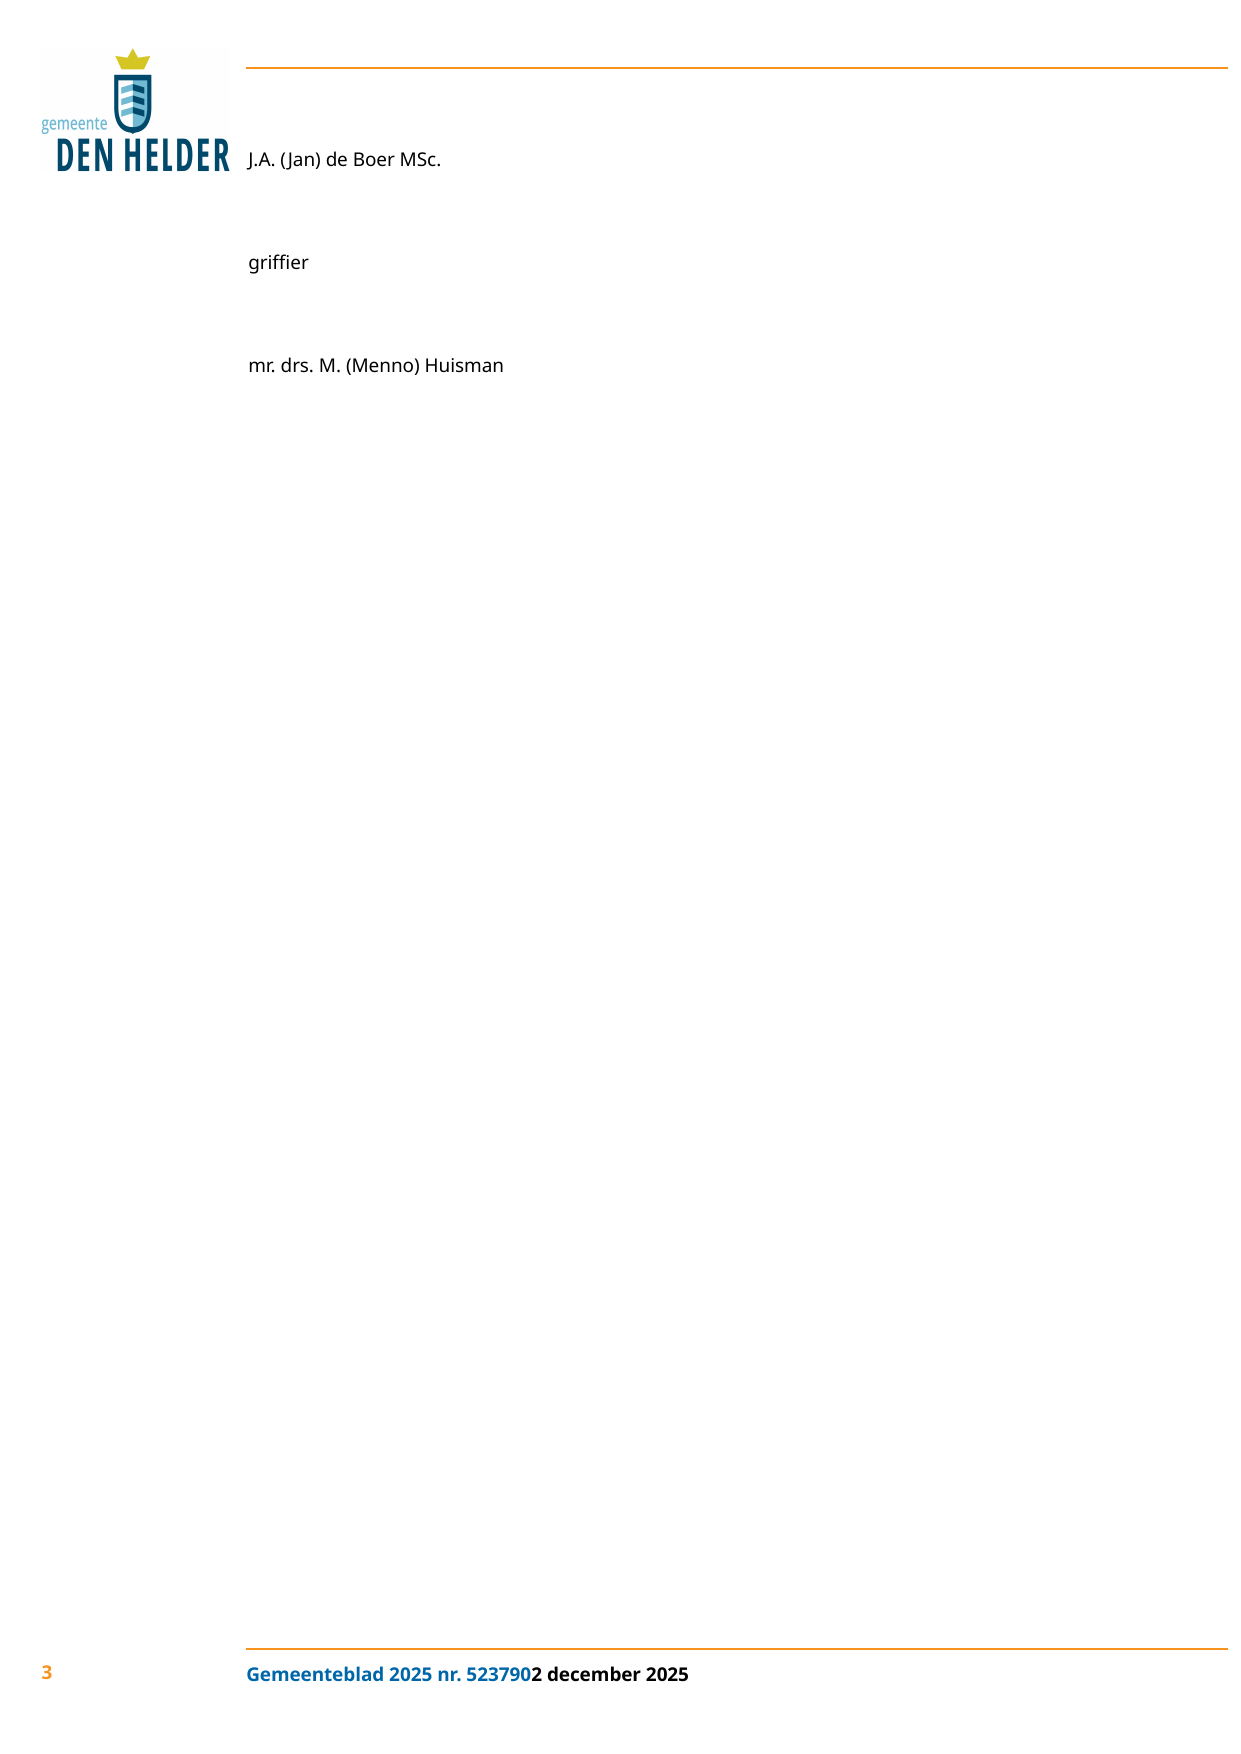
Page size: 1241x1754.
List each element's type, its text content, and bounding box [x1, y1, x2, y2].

picture [220, 160, 224, 172]
text griffier [248, 249, 1152, 275]
text mr. drs. M. (Menno) Huisman [248, 352, 1152, 378]
text J.A. (Jan) de Boer MSc. [248, 146, 1152, 172]
picture [100, 154, 106, 172]
picture [41, 47, 231, 172]
picture [63, 144, 68, 165]
picture [130, 157, 135, 172]
picture [182, 144, 187, 165]
